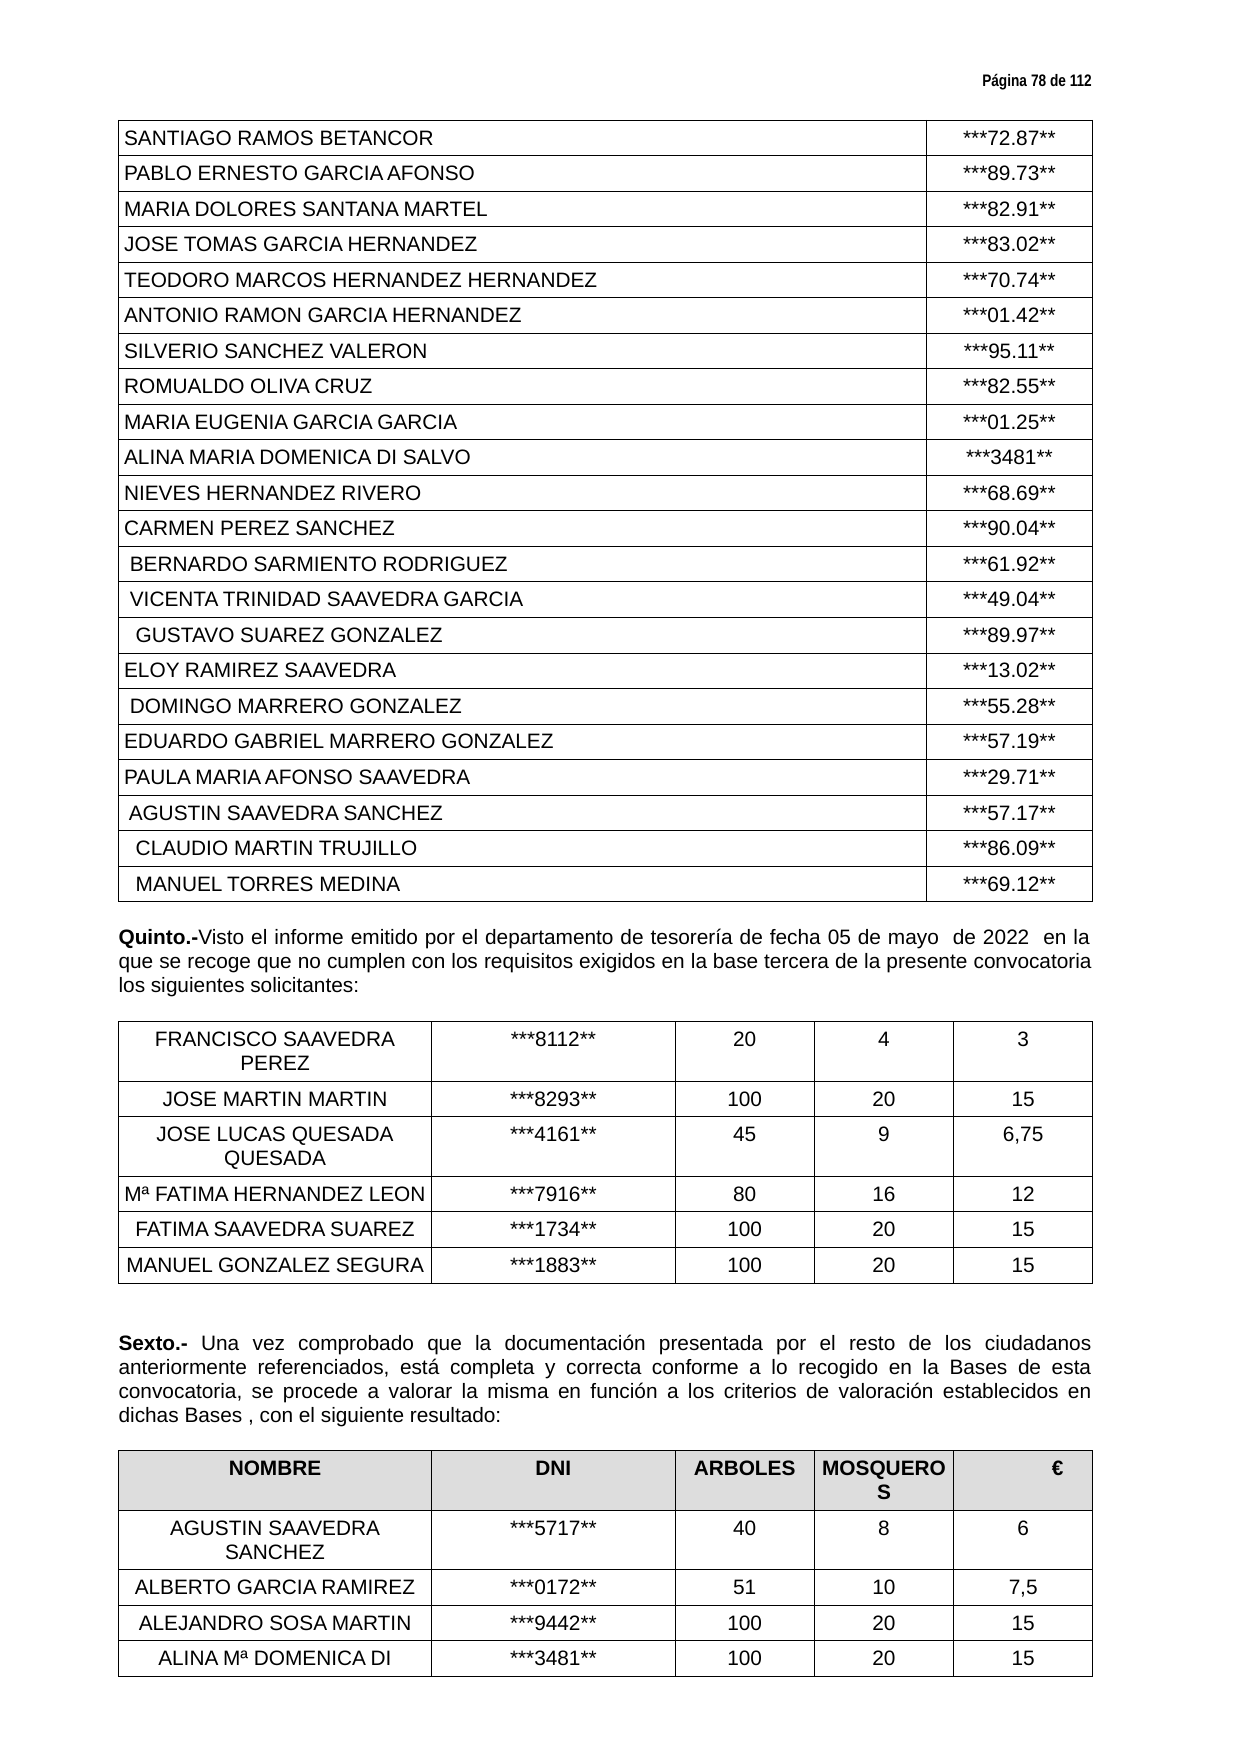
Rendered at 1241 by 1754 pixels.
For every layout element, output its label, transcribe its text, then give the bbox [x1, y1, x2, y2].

table_cell MARIA DOLORES SANTANA MARTEL [119, 192, 926, 226]
table_cell ***5717** [432, 1511, 675, 1569]
table_header ***8112** [432, 1022, 675, 1081]
table_header 80 [676, 1177, 814, 1211]
table_cell ***70.74** [927, 263, 1092, 297]
table_header MANUEL GONZALEZ SEGURA [119, 1248, 431, 1283]
table_cell ***57.17** [927, 796, 1092, 830]
table_cell 15 [954, 1641, 1092, 1676]
table_header ***1734** [432, 1212, 675, 1247]
table_header ***8293** [432, 1082, 675, 1116]
table_cell ELOY RAMIREZ SAAVEDRA [119, 654, 926, 688]
table_header FATIMA SAAVEDRA SUAREZ [119, 1212, 431, 1247]
table_cell ***9442** [432, 1606, 675, 1640]
table_cell AGUSTIN SAAVEDRA SANCHEZ [119, 796, 926, 830]
table_cell CARMEN PEREZ SANCHEZ [119, 511, 926, 546]
table_cell 10 [815, 1570, 953, 1605]
table_header 4 [815, 1022, 953, 1081]
table_header 15 [954, 1212, 1092, 1247]
table_cell EDUARDO GABRIEL MARRERO GONZALEZ [119, 725, 926, 759]
table_cell JOSE TOMAS GARCIA HERNANDEZ [119, 227, 926, 262]
table_header MOSQUEROS [815, 1451, 953, 1510]
table_cell ***68.69** [927, 476, 1092, 510]
table_header FRANCISCO SAAVEDRA PEREZ [119, 1022, 431, 1081]
table_header € [954, 1451, 1092, 1510]
table_header 100 [676, 1248, 814, 1283]
table_cell ***0172** [432, 1570, 675, 1605]
table_cell DOMINGO MARRERO GONZALEZ [119, 689, 926, 723]
table_cell ***61.92** [927, 547, 1092, 581]
table_cell 8 [815, 1511, 953, 1569]
table_header ***7916** [432, 1177, 675, 1211]
table_cell ROMUALDO OLIVA CRUZ [119, 369, 926, 404]
table_cell ***95.11** [927, 334, 1092, 368]
table_cell NIEVES HERNANDEZ RIVERO [119, 476, 926, 510]
table_header ARBOLES [676, 1451, 814, 1510]
table_cell ALINA MARIA DOMENICA DI SALVO [119, 440, 926, 475]
table_cell ***86.09** [927, 831, 1092, 866]
table_cell 15 [954, 1606, 1092, 1640]
table_header 15 [954, 1082, 1092, 1116]
table_cell SANTIAGO RAMOS BETANCOR [119, 121, 926, 155]
table_cell MARIA EUGENIA GARCIA GARCIA [119, 405, 926, 439]
table_header 15 [954, 1248, 1092, 1283]
text Quinto.-Visto el informe emitido por el departamento de tesorería de fecha 05 de mayo de 2022 en la que se recoge que no cumplen con los requisitos exigidos en la base tercera de la presente convocatoria los siguientes solicitantes: [118, 925, 1092, 997]
table_cell 6 [954, 1511, 1092, 1569]
table_cell 40 [676, 1511, 814, 1569]
table_header 20 [815, 1082, 953, 1116]
table_cell TEODORO MARCOS HERNANDEZ HERNANDEZ [119, 263, 926, 297]
table_cell PABLO ERNESTO GARCIA AFONSO [119, 156, 926, 191]
table_header 20 [815, 1212, 953, 1247]
table_cell PAULA MARIA AFONSO SAAVEDRA [119, 760, 926, 794]
table_cell 7,5 [954, 1570, 1092, 1605]
table_cell ALBERTO GARCIA RAMIREZ [119, 1570, 431, 1605]
table_cell 20 [815, 1641, 953, 1676]
table_cell ***89.73** [927, 156, 1092, 191]
table_cell ***83.02** [927, 227, 1092, 262]
table_header DNI [432, 1451, 675, 1510]
table_cell ***13.02** [927, 654, 1092, 688]
table_cell ***01.42** [927, 298, 1092, 333]
table_cell ALEJANDRO SOSA MARTIN [119, 1606, 431, 1640]
table_header 20 [815, 1248, 953, 1283]
table_header 100 [676, 1082, 814, 1116]
table_header 45 [676, 1117, 814, 1176]
table_cell ***49.04** [927, 582, 1092, 617]
table_cell BERNARDO SARMIENTO RODRIGUEZ [119, 547, 926, 581]
table_header 3 [954, 1022, 1092, 1081]
table_header 16 [815, 1177, 953, 1211]
table_cell SILVERIO SANCHEZ VALERON [119, 334, 926, 368]
table_header Mª FATIMA HERNANDEZ LEON [119, 1177, 431, 1211]
table_cell VICENTA TRINIDAD SAAVEDRA GARCIA [119, 582, 926, 617]
table_header 12 [954, 1177, 1092, 1211]
table_header ***4161** [432, 1117, 675, 1176]
table_cell GUSTAVO SUAREZ GONZALEZ [119, 618, 926, 652]
table_cell ***3481** [432, 1641, 675, 1676]
table_cell 100 [676, 1606, 814, 1640]
table_header NOMBRE [119, 1451, 431, 1510]
table_cell AGUSTIN SAAVEDRA SANCHEZ [119, 1511, 431, 1569]
table_cell ***82.55** [927, 369, 1092, 404]
table_cell ***3481** [927, 440, 1092, 475]
table_cell ***01.25** [927, 405, 1092, 439]
table_header ***1883** [432, 1248, 675, 1283]
table_cell ***82.91** [927, 192, 1092, 226]
text Sexto.- Una vez comprobado que la documentación presentada por el resto de los ciudadanos anteriormente referenciados, está completa y correcta conforme a lo recogido en la Bases de esta convocatoria, se procede a valorar la misma en función a los criterios de valoración establecidos en dichas Bases , con el siguiente resultado: [118, 1331, 1092, 1426]
table_cell CLAUDIO MARTIN TRUJILLO [119, 831, 926, 866]
table_cell ***29.71** [927, 760, 1092, 794]
table_header JOSE LUCAS QUESADA QUESADA [119, 1117, 431, 1176]
table_cell 20 [815, 1606, 953, 1640]
table_cell ***55.28** [927, 689, 1092, 723]
table_cell 51 [676, 1570, 814, 1605]
table_header 100 [676, 1212, 814, 1247]
table_cell ***69.12** [927, 867, 1092, 901]
table_cell MANUEL TORRES MEDINA [119, 867, 926, 901]
table_header 20 [676, 1022, 814, 1081]
table_cell ***89.97** [927, 618, 1092, 652]
table_header JOSE MARTIN MARTIN [119, 1082, 431, 1116]
table_cell ***90.04** [927, 511, 1092, 546]
table_cell 100 [676, 1641, 814, 1676]
table_cell ***72.87** [927, 121, 1092, 155]
table_cell ALINA Mª DOMENICA DI [119, 1641, 431, 1676]
table_cell ***57.19** [927, 725, 1092, 759]
table_header 6,75 [954, 1117, 1092, 1176]
table_header 9 [815, 1117, 953, 1176]
table_cell ANTONIO RAMON GARCIA HERNANDEZ [119, 298, 926, 333]
